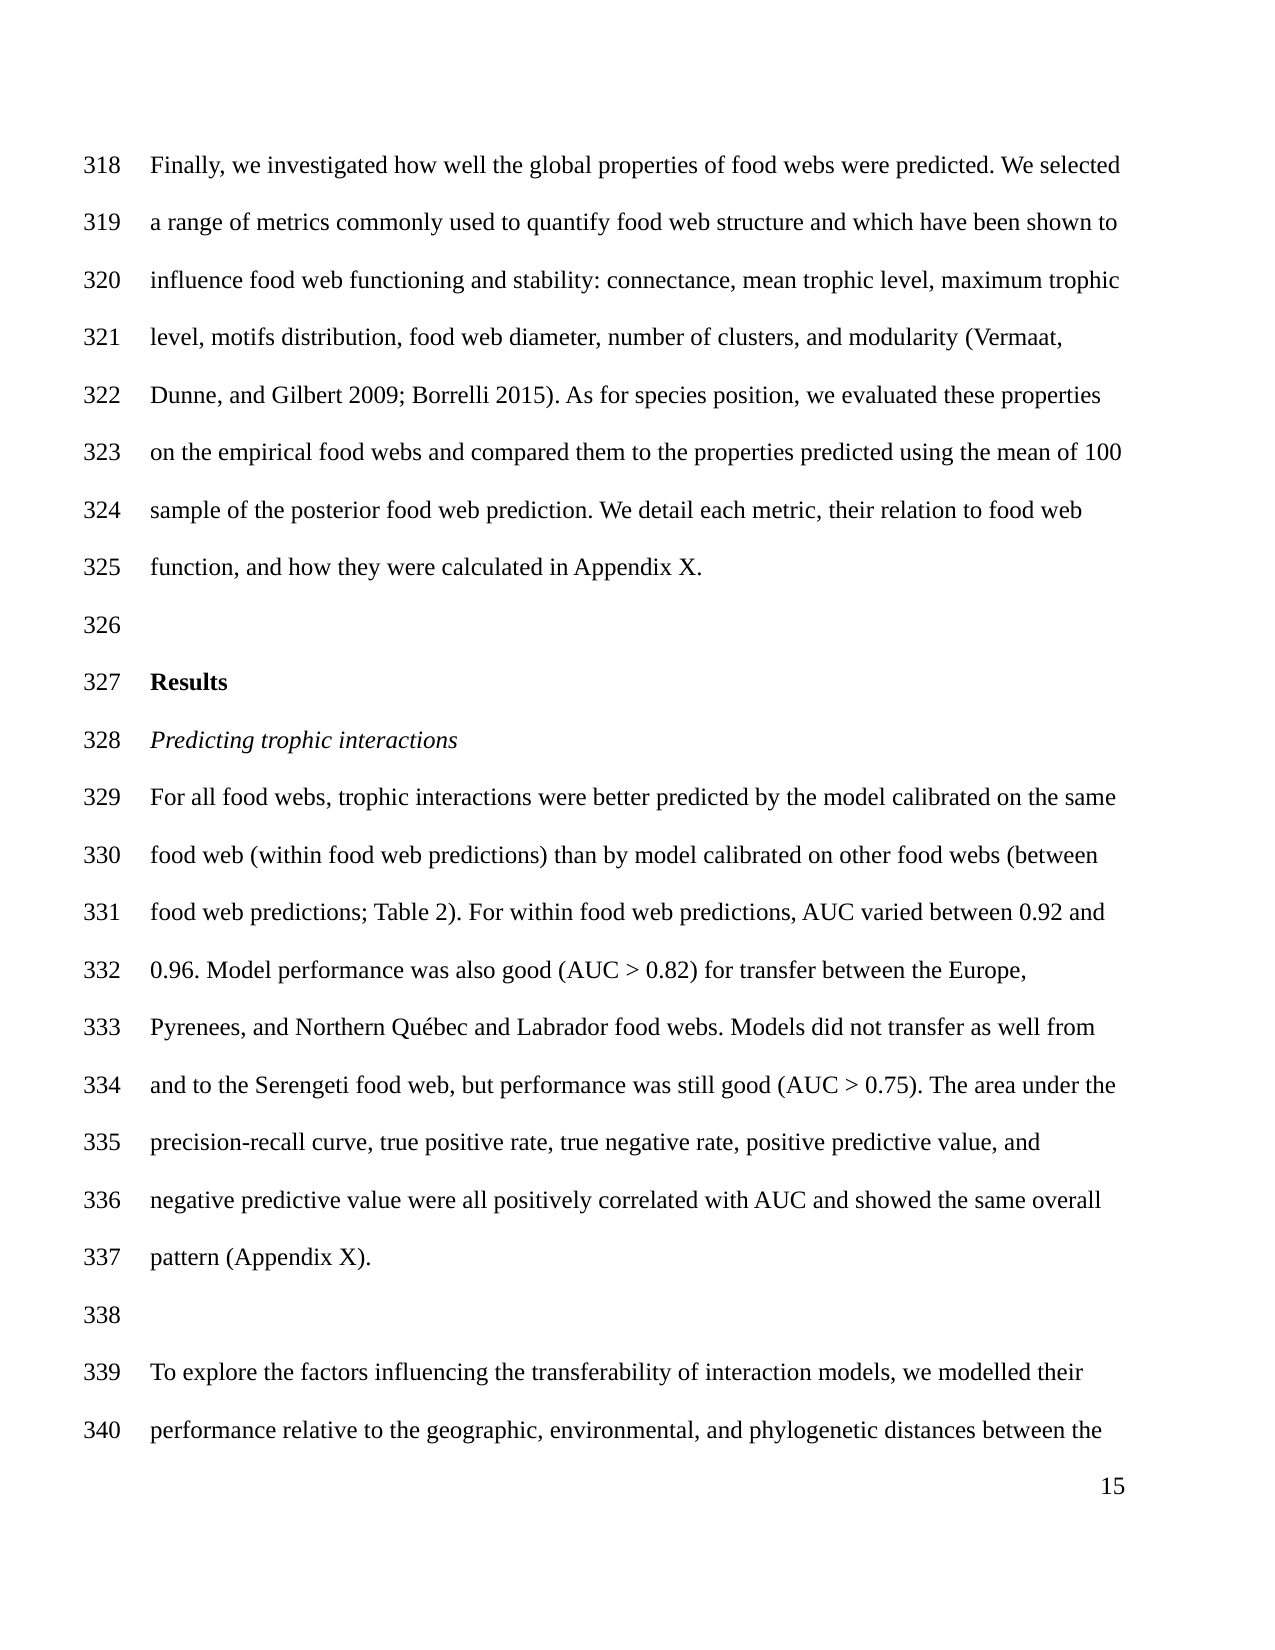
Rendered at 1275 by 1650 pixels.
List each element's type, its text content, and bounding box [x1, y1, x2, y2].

text Results [150, 667, 1125, 696]
text For all food webs, trophic interactions were better predicted by the model calibrated on the same food web (within food web predictions) than by model calibrated on other food webs (between food web predictions; Table 2). For within food web predictions, AUC varied between 0.92 and 0.96. Model performance was also good (AUC > 0.82) for transfer between the Europe, Pyrenees, and Northern Québec and Labrador food webs. Models did not transfer as well from and to the Serengeti food web, but performance was still good (AUC > 0.75). The area under the precision-recall curve, true positive rate, true negative rate, positive predictive value, and negative predictive value were all positively correlated with AUC and showed the same overall pattern (Appendix X). [150, 782, 1125, 1271]
text Predicting trophic interactions [150, 725, 1125, 754]
text Finally, we investigated how well the global properties of food webs were predicted. We selected a range of metrics commonly used to quantify food web structure and which have been shown to influence food web functioning and stability: connectance, mean trophic level, maximum trophic level, motifs distribution, food web diameter, number of clusters, and modularity (Vermaat, Dunne, and Gilbert 2009; Borrelli 2015). As for species position, we evaluated these properties on the empirical food webs and compared them to the properties predicted using the mean of 100 sample of the posterior food web prediction. We detail each metric, their relation to food web function, and how they were calculated in Appendix X. [150, 150, 1125, 581]
text To explore the factors influencing the transferability of interaction models, we modelled their performance relative to the geographic, environmental, and phylogenetic distances between the [150, 1357, 1125, 1444]
